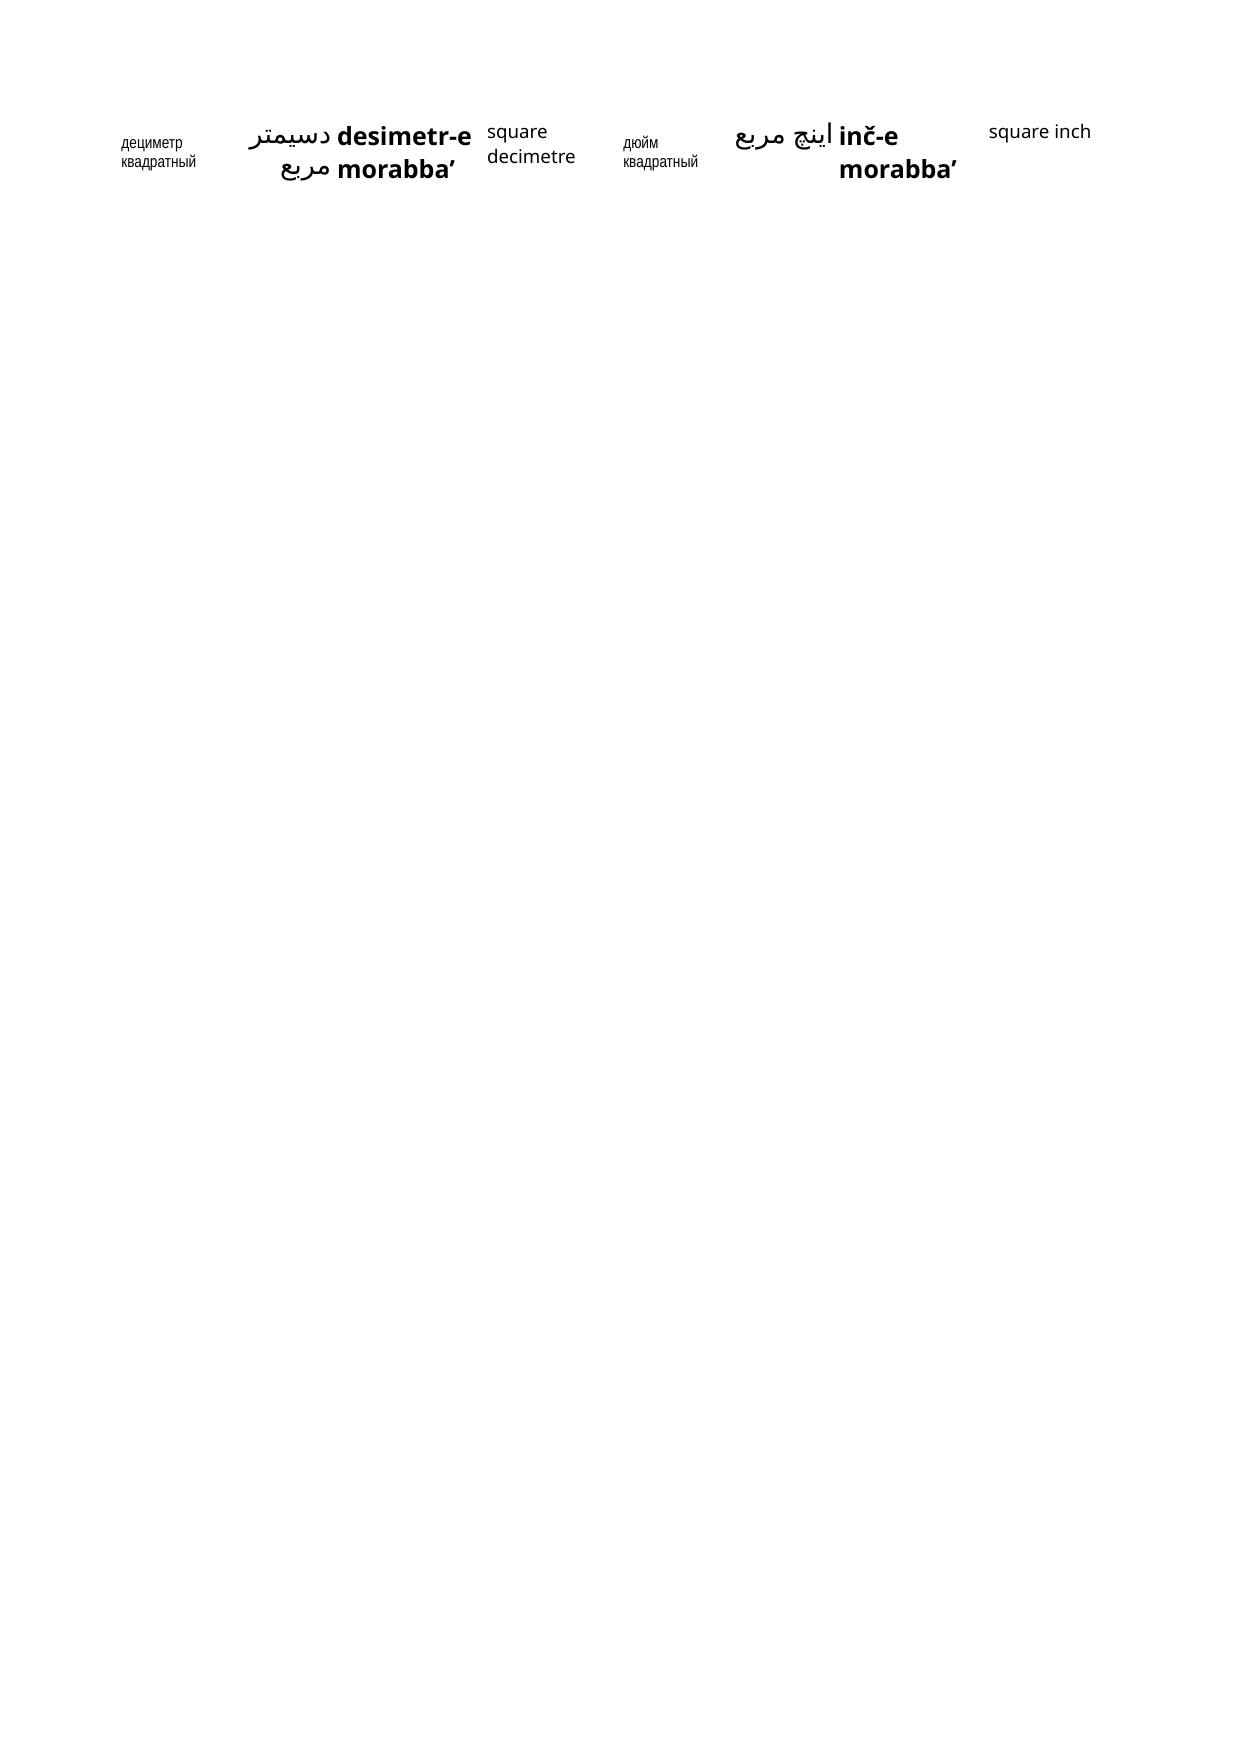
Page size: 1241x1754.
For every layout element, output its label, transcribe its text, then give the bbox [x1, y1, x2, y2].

table_cell اینچ مربع [714, 118, 836, 186]
table_cell square inch [986, 118, 1117, 186]
table_cell inč-e morabba’ [836, 118, 986, 186]
table_cell square decimetre [484, 118, 615, 186]
table_cell دسیمتر مربع [212, 118, 334, 186]
table_cell desimetr-e morabba’ [334, 118, 484, 186]
table_cell дюйм квадратный [620, 118, 714, 186]
table_cell дециметр квадратный [118, 118, 212, 186]
